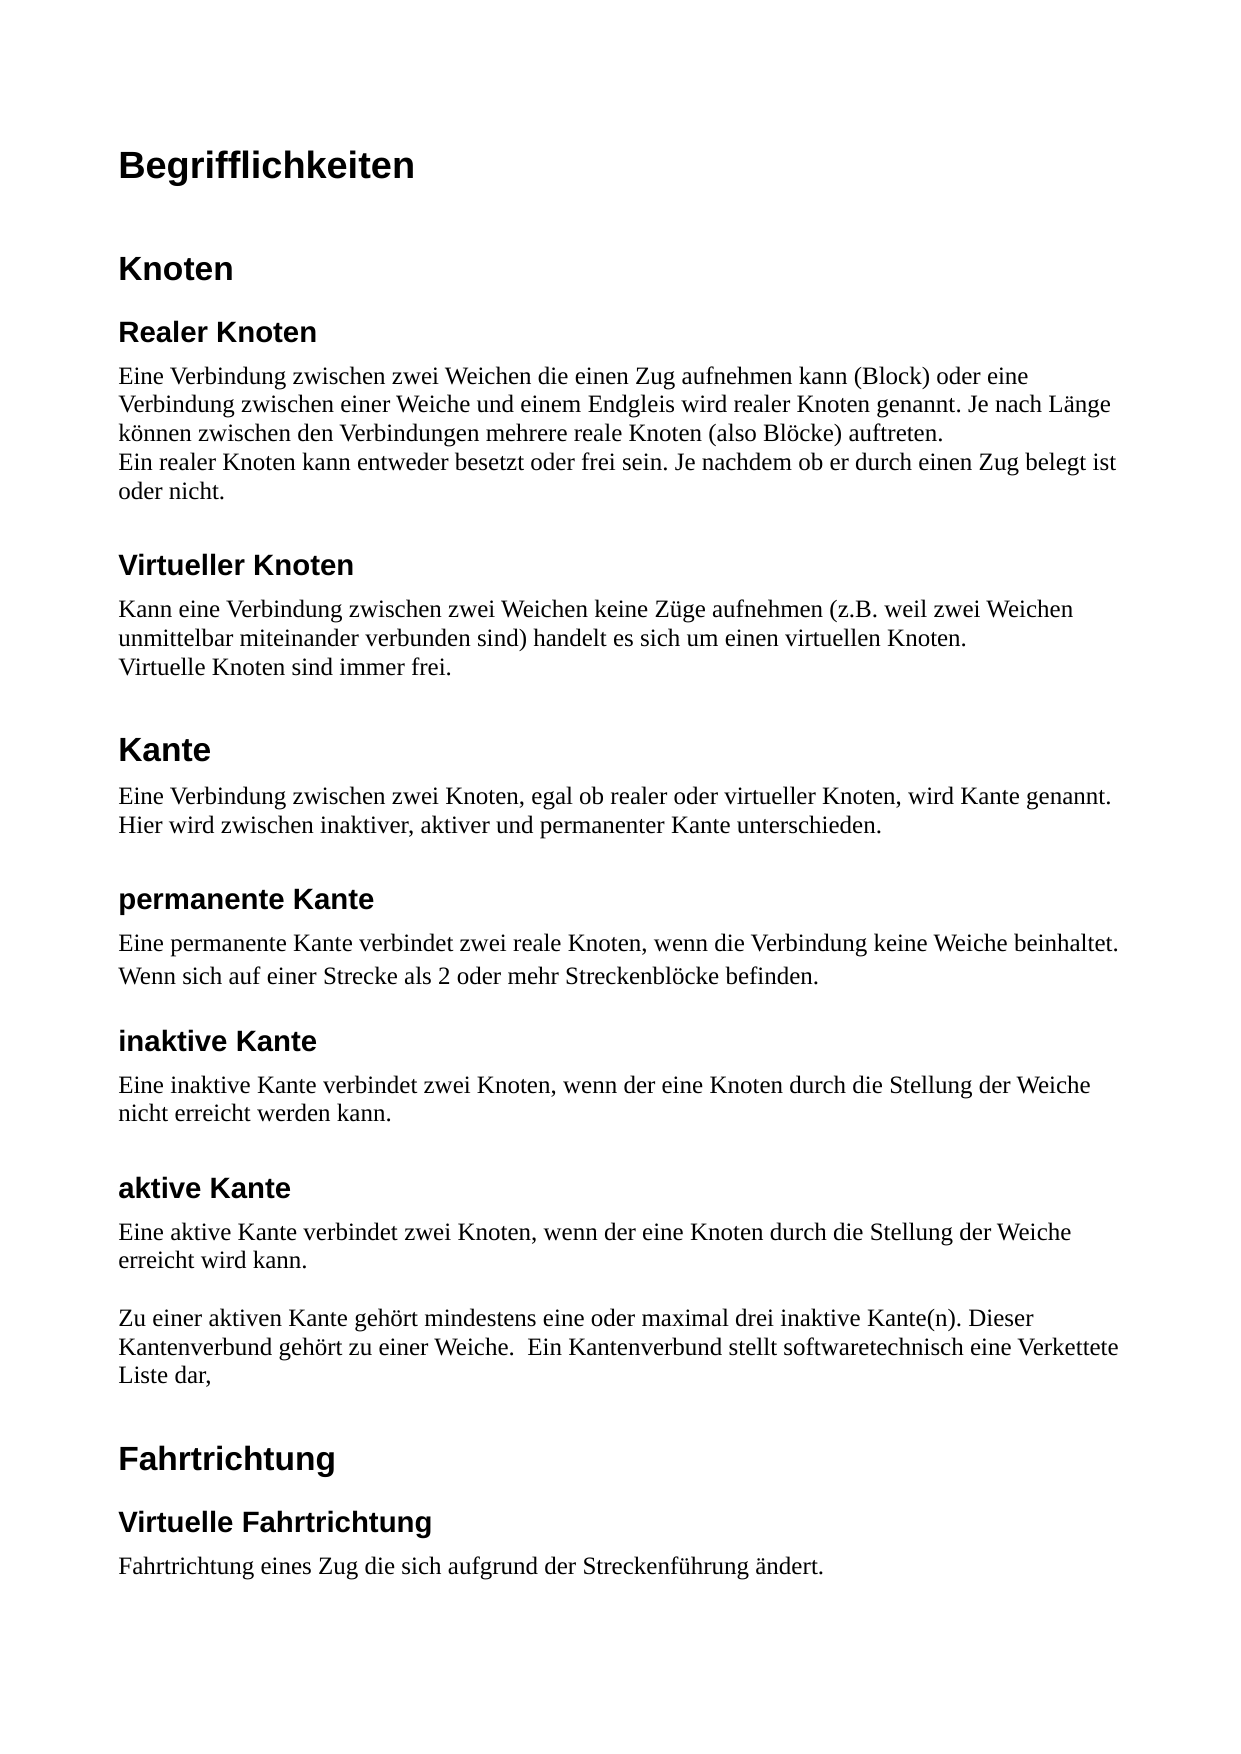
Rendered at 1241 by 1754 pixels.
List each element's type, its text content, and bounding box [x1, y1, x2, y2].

subtitle Knoten [118, 249, 1122, 287]
text Eine inaktive Kante verbindet zwei Knoten, wenn der eine Knoten durch die Stellung der Weiche nicht erreicht werden kann. [118, 1070, 1122, 1127]
subtitle permanente Kante [118, 882, 1122, 916]
text Zu einer aktiven Kante gehört mindestens eine oder maximal drei inaktive Kante(n). Dieser Kantenverbund gehört zu einer Weiche. Ein Kantenverbund stellt softwaretechnisch eine Verkettete Liste dar, [118, 1303, 1122, 1389]
text Virtuelle Knoten sind immer frei. [118, 652, 1122, 680]
subtitle inaktive Kante [118, 1023, 1122, 1057]
subtitle Virtueller Knoten [118, 548, 1122, 582]
subtitle Begrifflichkeiten [118, 143, 1122, 187]
subtitle Virtuelle Fahrtrichtung [118, 1504, 1122, 1538]
text Kann eine Verbindung zwischen zwei Weichen keine Züge aufnehmen (z.B. weil zwei Weichen unmittelbar miteinander verbunden sind) handelt es sich um einen virtuellen Knoten. [118, 594, 1122, 652]
subtitle Fahrtrichtung [118, 1439, 1122, 1477]
text Fahrtrichtung eines Zug die sich aufgrund der Streckenführung ändert. [118, 1551, 1122, 1579]
text Eine Verbindung zwischen zwei Knoten, egal ob realer oder virtueller Knoten, wird Kante genannt. Hier wird zwischen inaktiver, aktiver und permanenter Kante unterschieden. [118, 781, 1122, 839]
subtitle Kante [118, 730, 1122, 769]
text Eine permanente Kante verbindet zwei reale Knoten, wenn die Verbindung keine Weiche beinhaltet. Wenn sich auf einer Strecke als 2 oder mehr Streckenblöcke befinden. [118, 928, 1122, 990]
text Eine aktive Kante verbindet zwei Knoten, wenn der eine Knoten durch die Stellung der Weiche erreicht wird kann. [118, 1217, 1122, 1274]
text Eine Verbindung zwischen zwei Weichen die einen Zug aufnehmen kann (Block) oder eine Verbindung zwischen einer Weiche und einem Endgleis wird realer Knoten genannt. Je nach Länge können zwischen den Verbindungen mehrere reale Knoten (also Blöcke) auftreten. [118, 361, 1122, 447]
subtitle Realer Knoten [118, 314, 1122, 348]
text Ein realer Knoten kann entweder besetzt oder frei sein. Je nachdem ob er durch einen Zug belegt ist oder nicht. [118, 447, 1122, 504]
subtitle aktive Kante [118, 1171, 1122, 1204]
